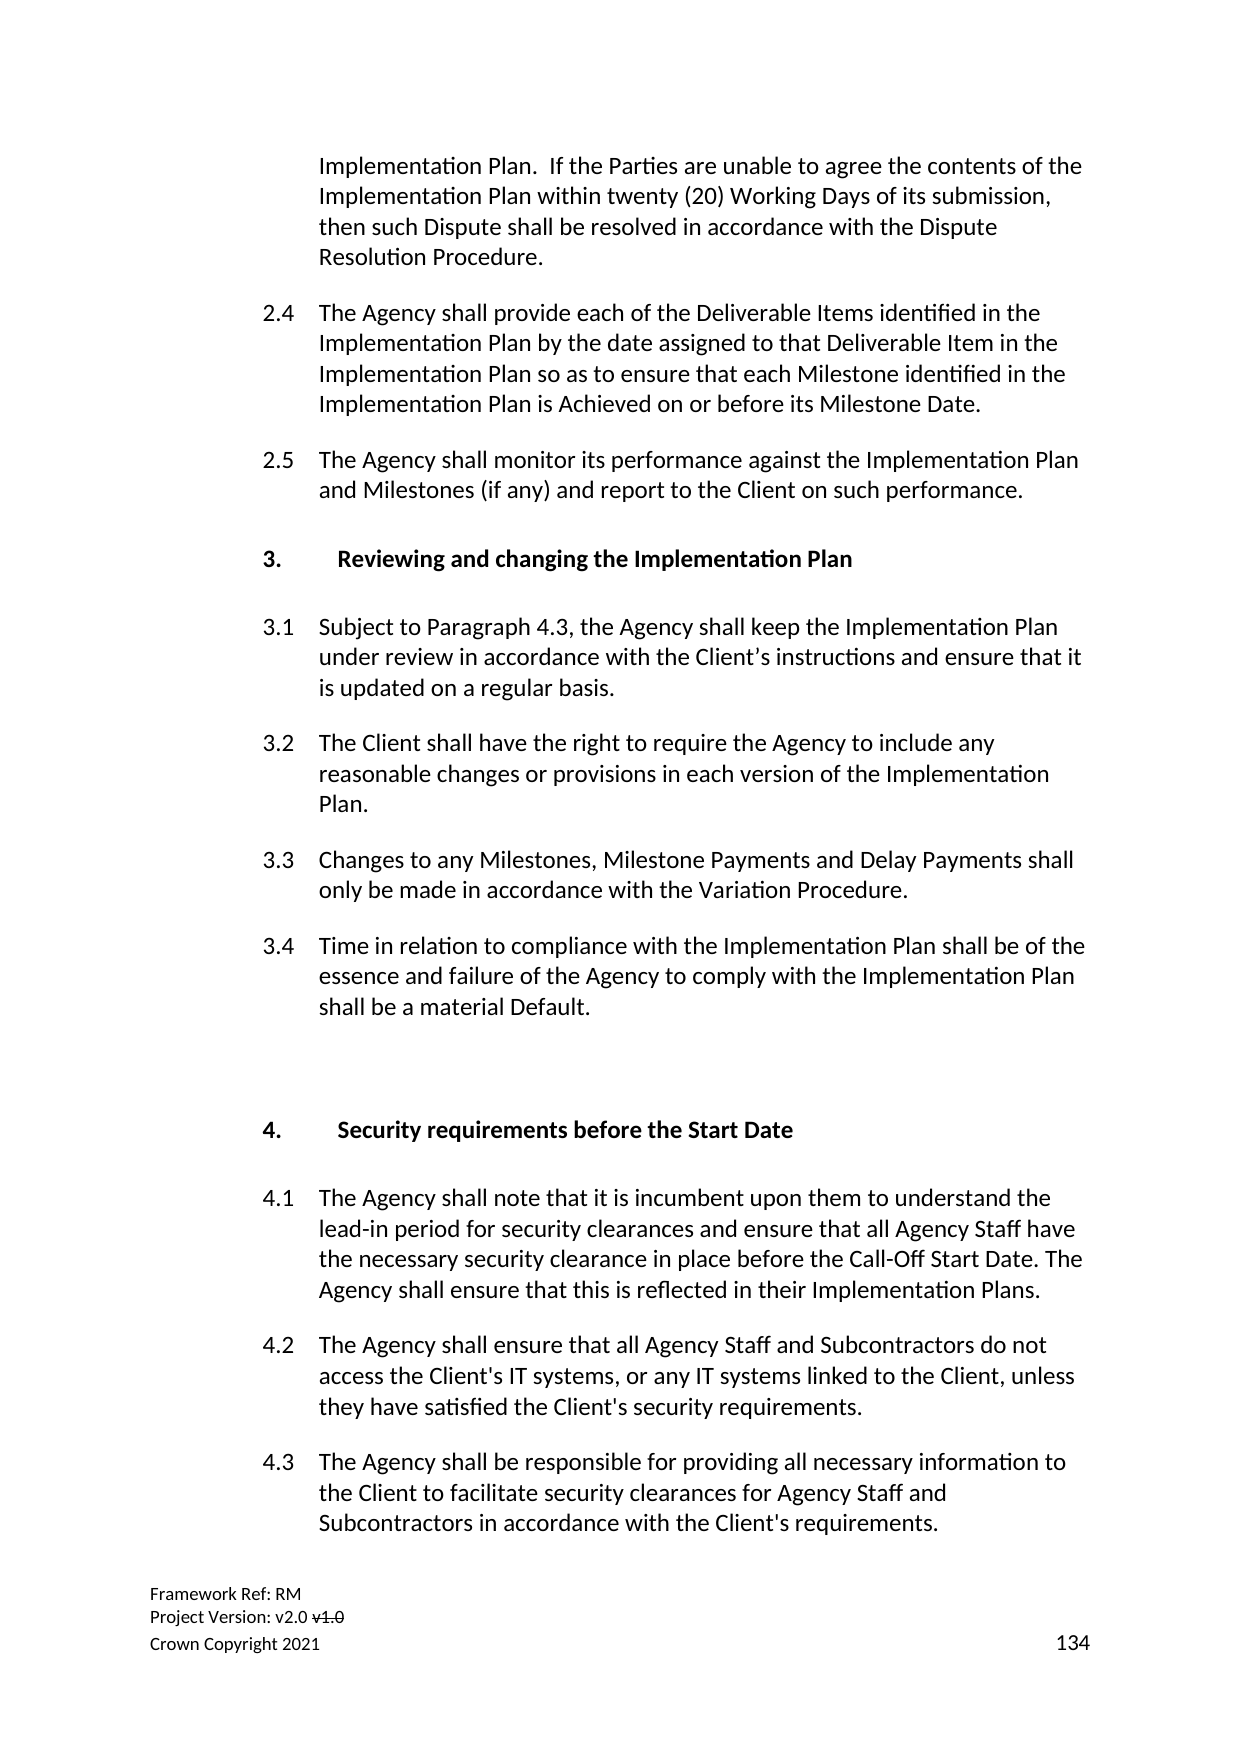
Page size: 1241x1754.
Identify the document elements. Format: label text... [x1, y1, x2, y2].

list The Client shall have the right to require the Agency to include any reasonable changes or provisions in each version of the Implementation Plan. [262, 727, 1090, 819]
list The Agency shall be responsible for providing all necessary information to the Client to facilitate security clearances for Agency Staff and Subcontractors in accordance with the Client's requirements. [262, 1446, 1090, 1538]
list The Agency shall note that it is incumbent upon them to understand the lead-in period for security clearances and ensure that all Agency Staff have the necessary security clearance in place before the Call-Off Start Date. The Agency shall ensure that this is reflected in their Implementation Plans. [262, 1182, 1090, 1304]
list Reviewing and changing the Implementation Plan [262, 543, 1090, 573]
list Changes to any Milestones, Milestone Payments and Delay Payments shall only be made in accordance with the Variation Procedure. [262, 844, 1090, 905]
list Implementation Plan. If the Parties are unable to agree the contents of the Implementation Plan within twenty (20) Working Days of its submission, then such Dispute shall be resolved in accordance with the Dispute Resolution Procedure. [262, 150, 1090, 272]
list The Agency shall provide each of the Deliverable Items identified in the Implementation Plan by the date assigned to that Deliverable Item in the Implementation Plan so as to ensure that each Milestone identified in the Implementation Plan is Achieved on or before its Milestone Date. [262, 297, 1090, 419]
list Subject to Paragraph 4.3, the Agency shall keep the Implementation Plan under review in accordance with the Client’s instructions and ensure that it is updated on a regular basis. [262, 611, 1090, 702]
list The Agency shall monitor its performance against the Implementation Plan and Milestones (if any) and report to the Client on such performance. [262, 444, 1090, 505]
list Security requirements before the Start Date [262, 1114, 1090, 1145]
list Time in relation to compliance with the Implementation Plan shall be of the essence and failure of the Agency to comply with the Implementation Plan shall be a material Default. [262, 930, 1090, 1021]
list The Agency shall ensure that all Agency Staff and Subcontractors do not access the Client's IT systems, or any IT systems linked to the Client, unless they have satisfied the Client's security requirements. [262, 1329, 1090, 1421]
